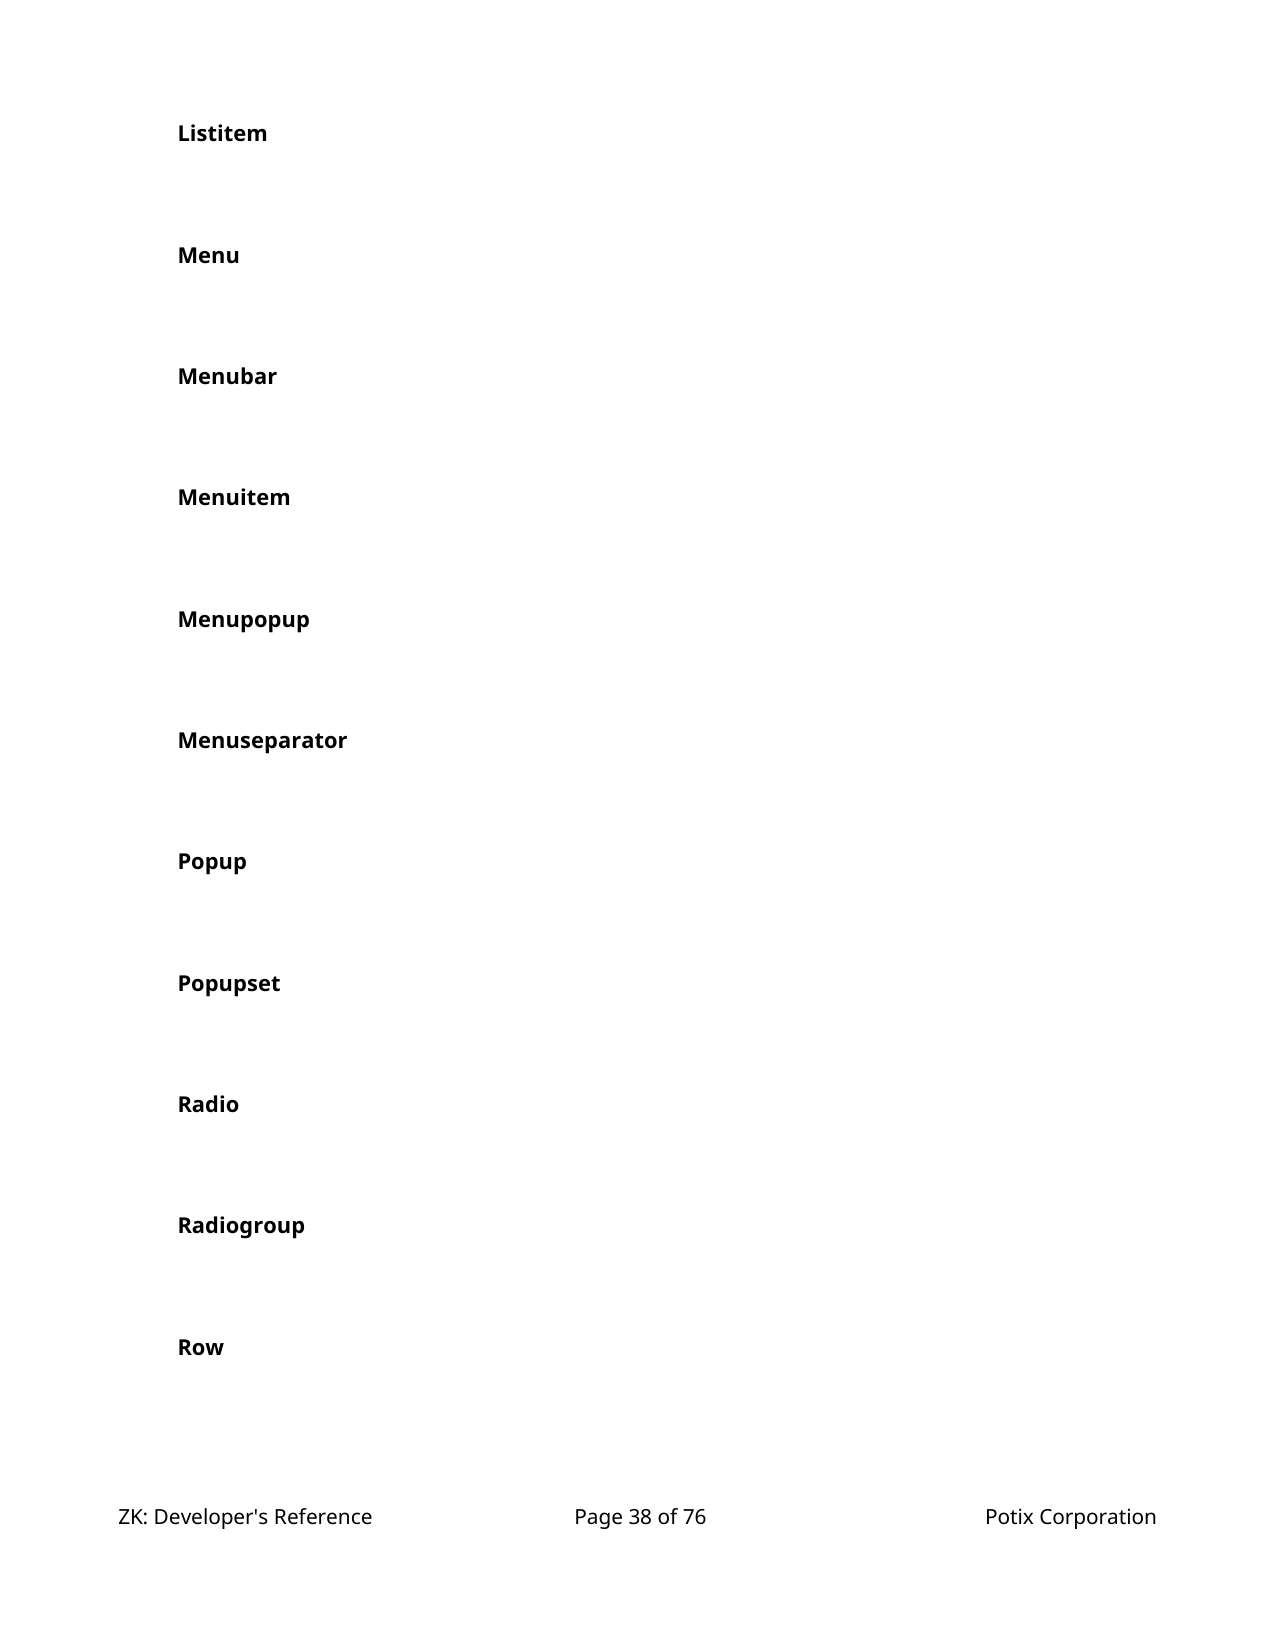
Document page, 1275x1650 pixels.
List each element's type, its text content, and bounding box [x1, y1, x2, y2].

subtitle Radio [177, 1089, 1157, 1119]
subtitle Menuitem [177, 482, 1157, 512]
subtitle Menubar [177, 361, 1157, 391]
subtitle Listitem [177, 118, 1157, 148]
subtitle Radiogroup [177, 1210, 1157, 1240]
subtitle Popup [177, 846, 1157, 876]
subtitle Menuseparator [177, 725, 1157, 755]
subtitle Menupopup [177, 603, 1157, 633]
subtitle Row [177, 1332, 1157, 1362]
subtitle Menu [177, 239, 1157, 269]
subtitle Popupset [177, 968, 1157, 998]
